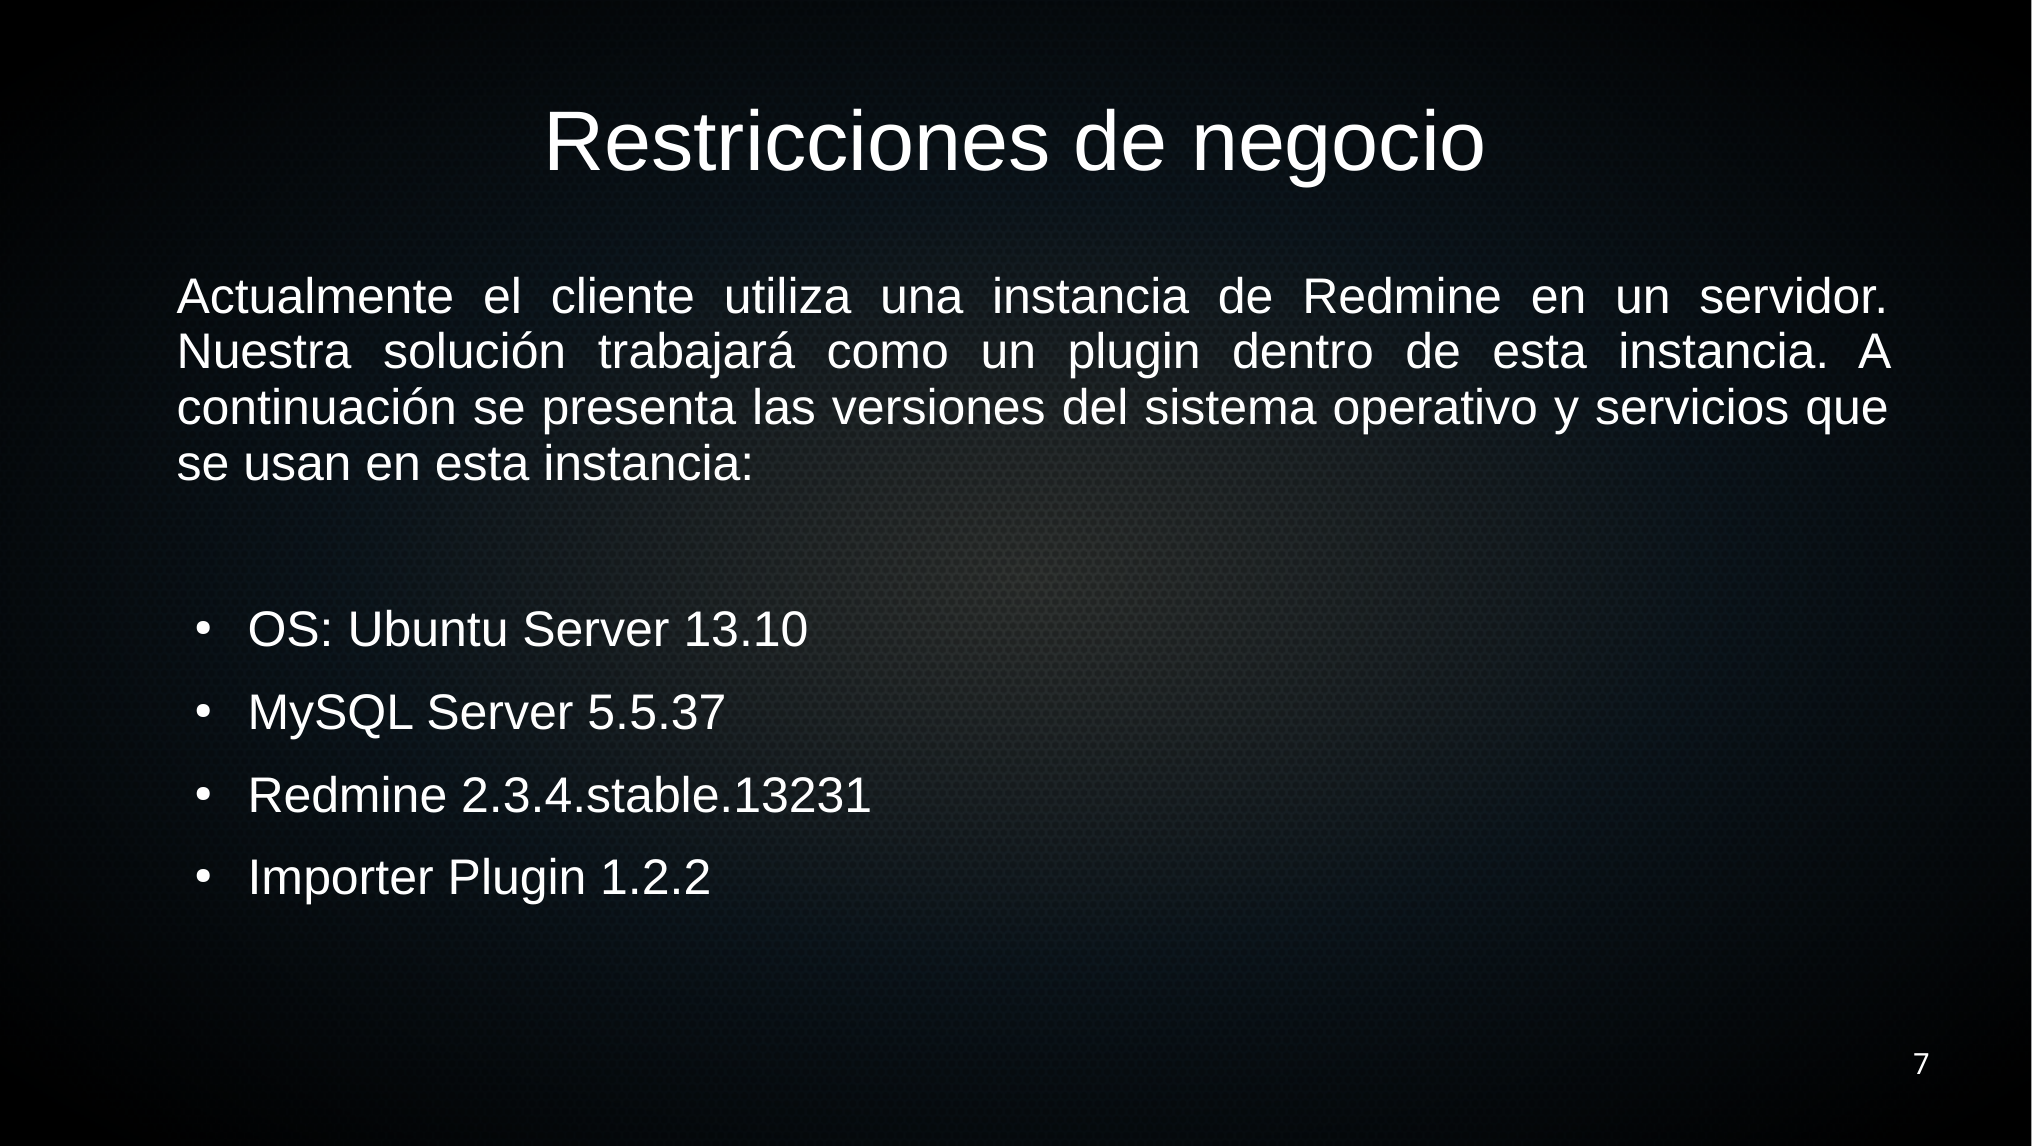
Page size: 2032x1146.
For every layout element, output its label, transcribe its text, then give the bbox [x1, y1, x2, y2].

picture [0, 0, 2032, 1146]
list Actualmente el cliente utiliza una instancia de Redmine en un servidor. Nuestra solución trabajará como un plugin dentro de esta instancia. A continuación se presenta las versiones del sistema operativo y servicios que se usan en esta instancia: OS: Ubuntu Server 13.10 MySQL Server 5.5.37 Redmine 2.3.4.stable.13231 Importer Plugin 1.2.2 [101, 268, 1890, 933]
title Restricciones de negocio [101, 45, 1930, 237]
